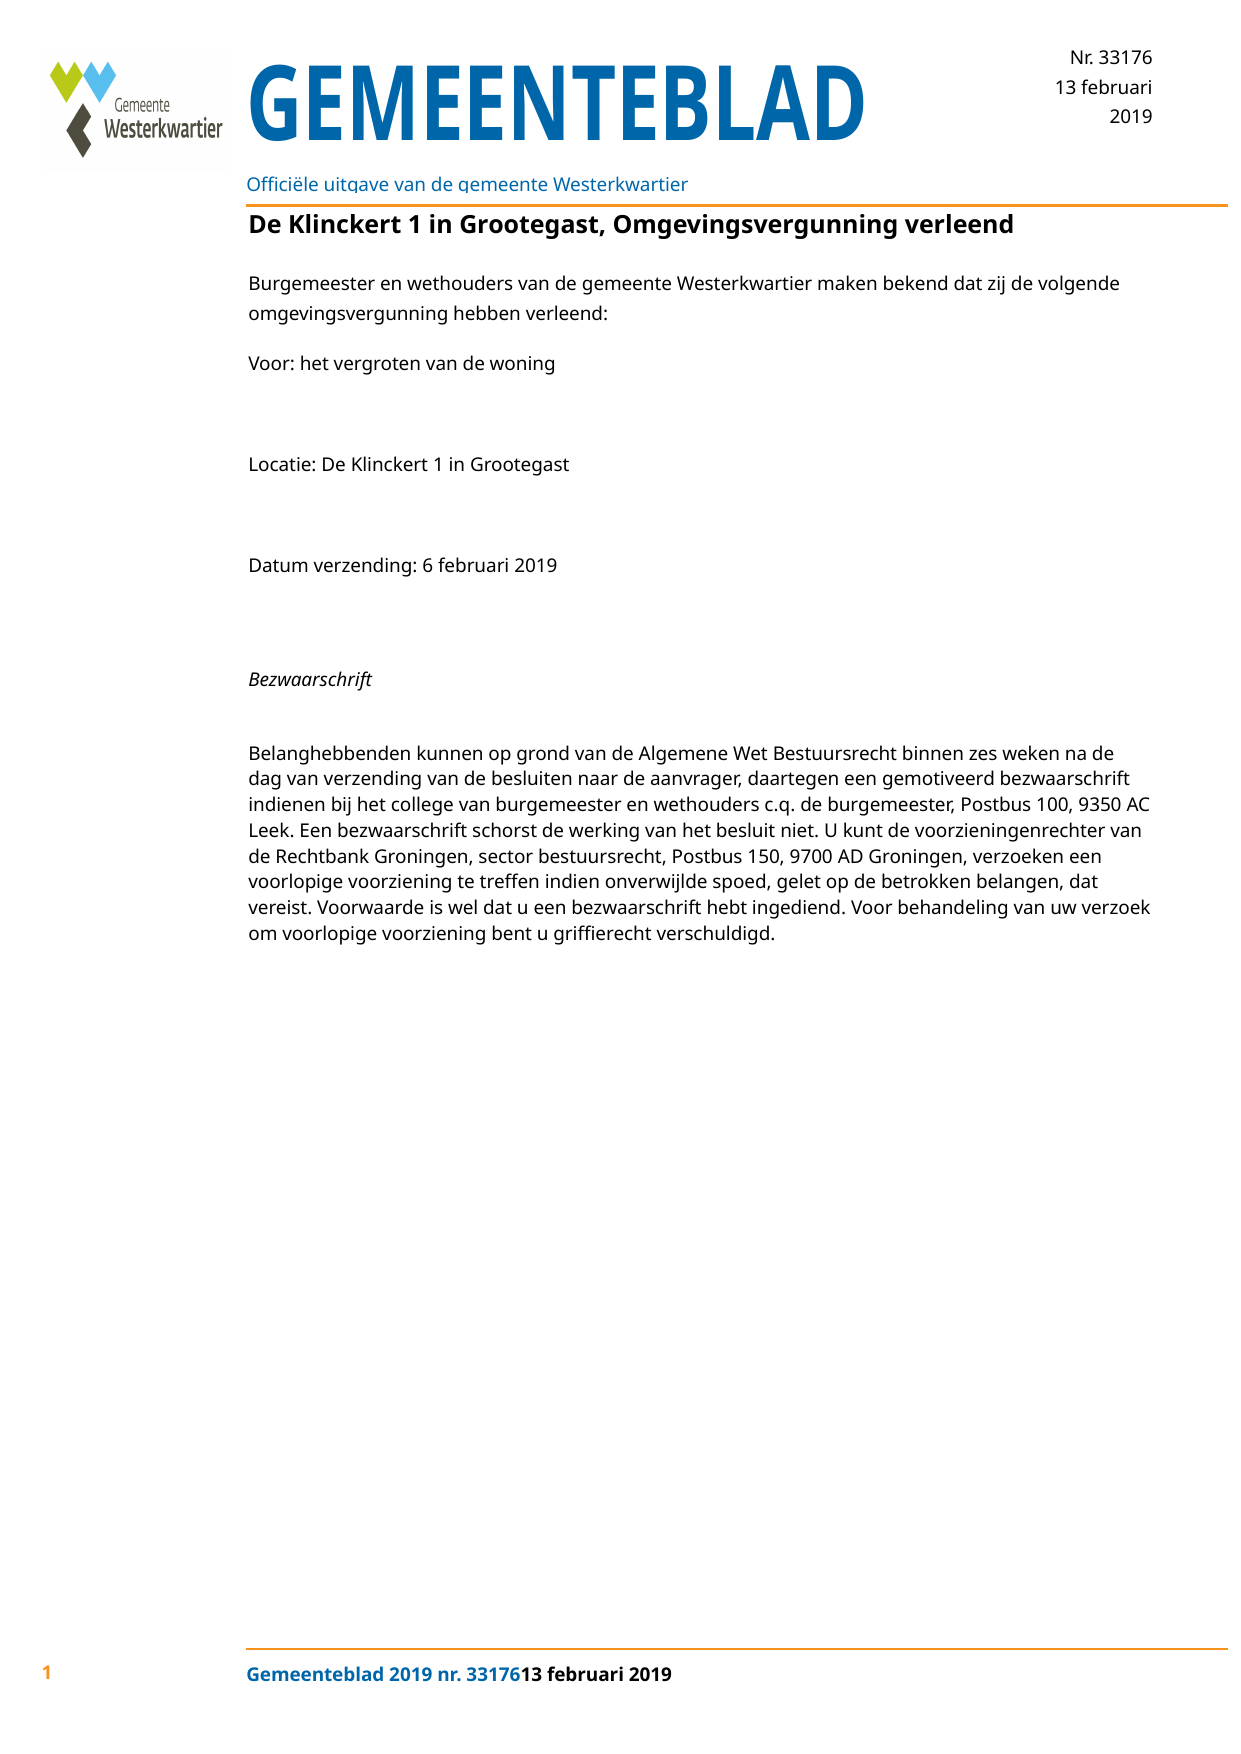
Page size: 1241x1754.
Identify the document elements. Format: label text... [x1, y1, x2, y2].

text Voor: het vergroten van de woning [248, 350, 1152, 376]
text Burgemeester en wethouders van de gemeente Westerkwartier maken bekend dat zij de volgende omgevingsvergunning hebben verleend: [248, 270, 1152, 326]
text Datum verzending: 6 februari 2019 [248, 552, 1152, 578]
text Bezwaarschrift [248, 666, 1152, 692]
text Belanghebbenden kunnen op grond van de Algemene Wet Bestuursrecht binnen zes weken na de dag van verzending van de besluiten naar de aanvrager, daartegen een gemotiveerd bezwaarschrift indienen bij het college van burgemeester en wethouders c.q. de burgemeester, Postbus 100, 9350 AC Leek. Een bezwaarschrift schorst de werking van het besluit niet. U kunt de voorzieningenrechter van de Rechtbank Groningen, sector bestuursrecht, Postbus 150, 9700 AD Groningen, verzoeken een voorlopige voorziening te treffen indien onverwijlde spoed, gelet op de betrokken belangen, dat vereist. Voorwaarde is wel dat u een bezwaarschrift hebt ingediend. Voor behandeling van uw verzoek om voorlopige voorziening bent u griffierecht verschuldigd. [248, 740, 1152, 946]
text De Klinckert 1 in Grootegast, Omgevingsvergunning verleend [248, 207, 1152, 241]
picture [41, 47, 231, 172]
text Locatie: De Klinckert 1 in Grootegast [248, 451, 1152, 477]
